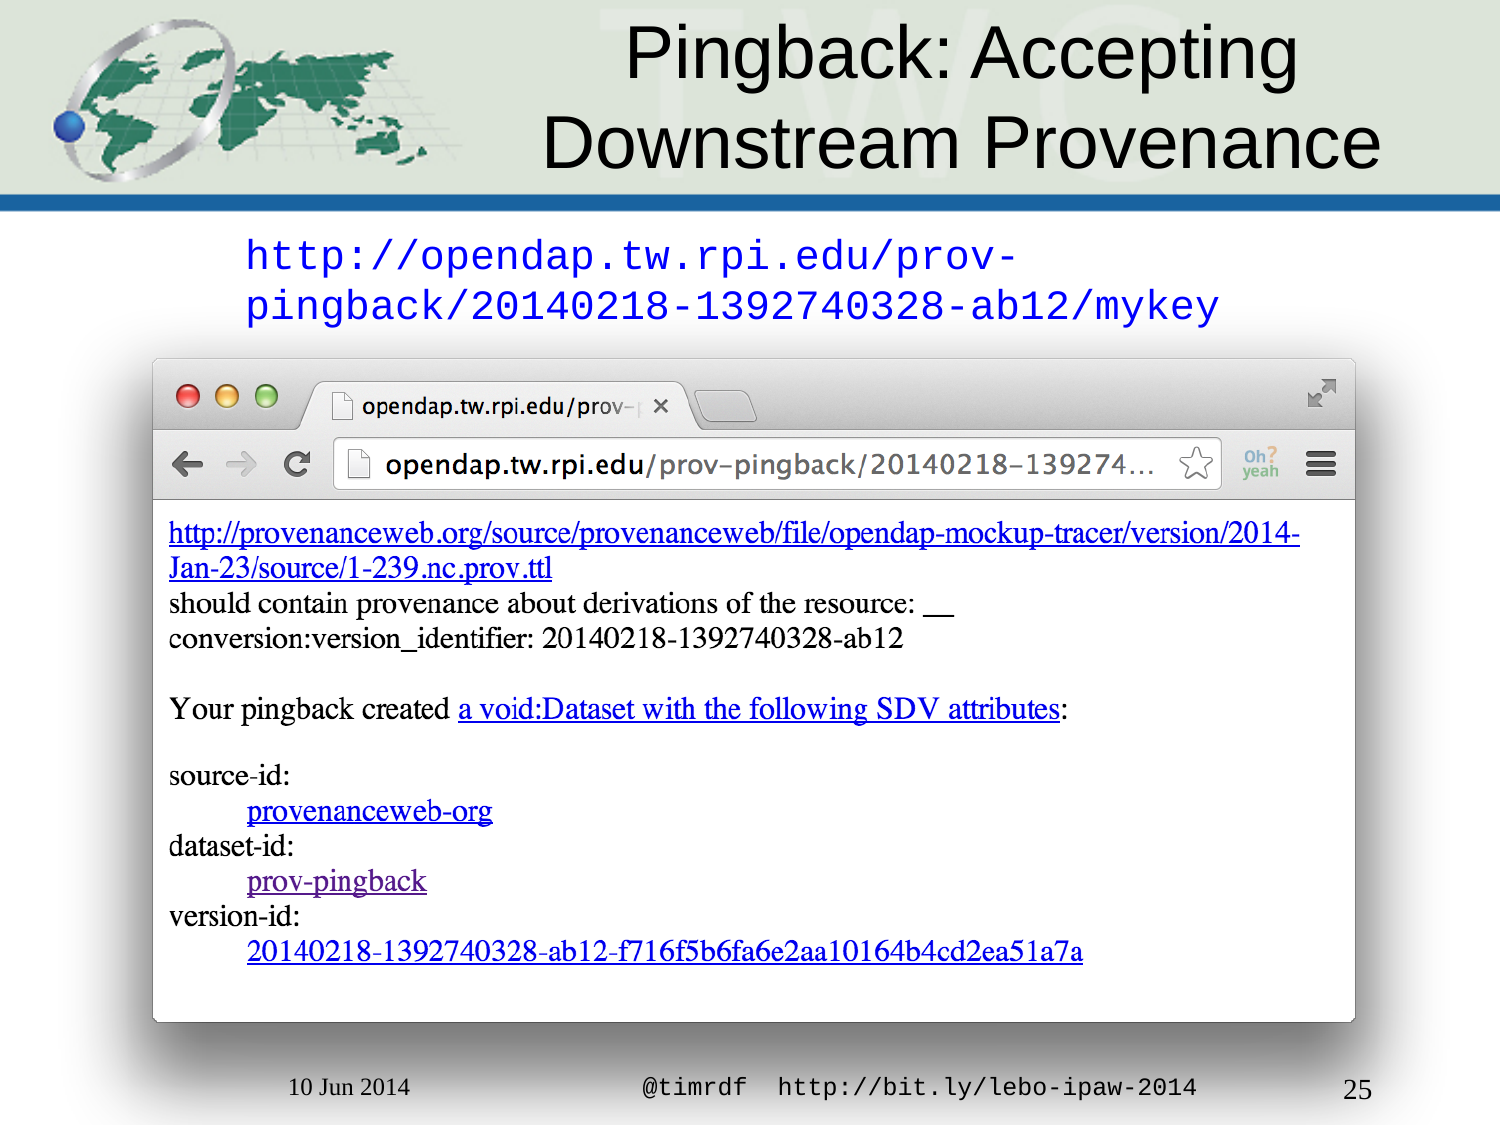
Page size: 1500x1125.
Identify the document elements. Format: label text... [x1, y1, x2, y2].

text_box http://opendap.tw.rpi.edu/prov-pingback/20140218-1392740328-ab12/mykey [230, 219, 1264, 290]
picture [0, 0, 1500, 212]
picture [41, 290, 1466, 1125]
title Pingback: Accepting Downstream Provenance [424, 0, 1500, 188]
